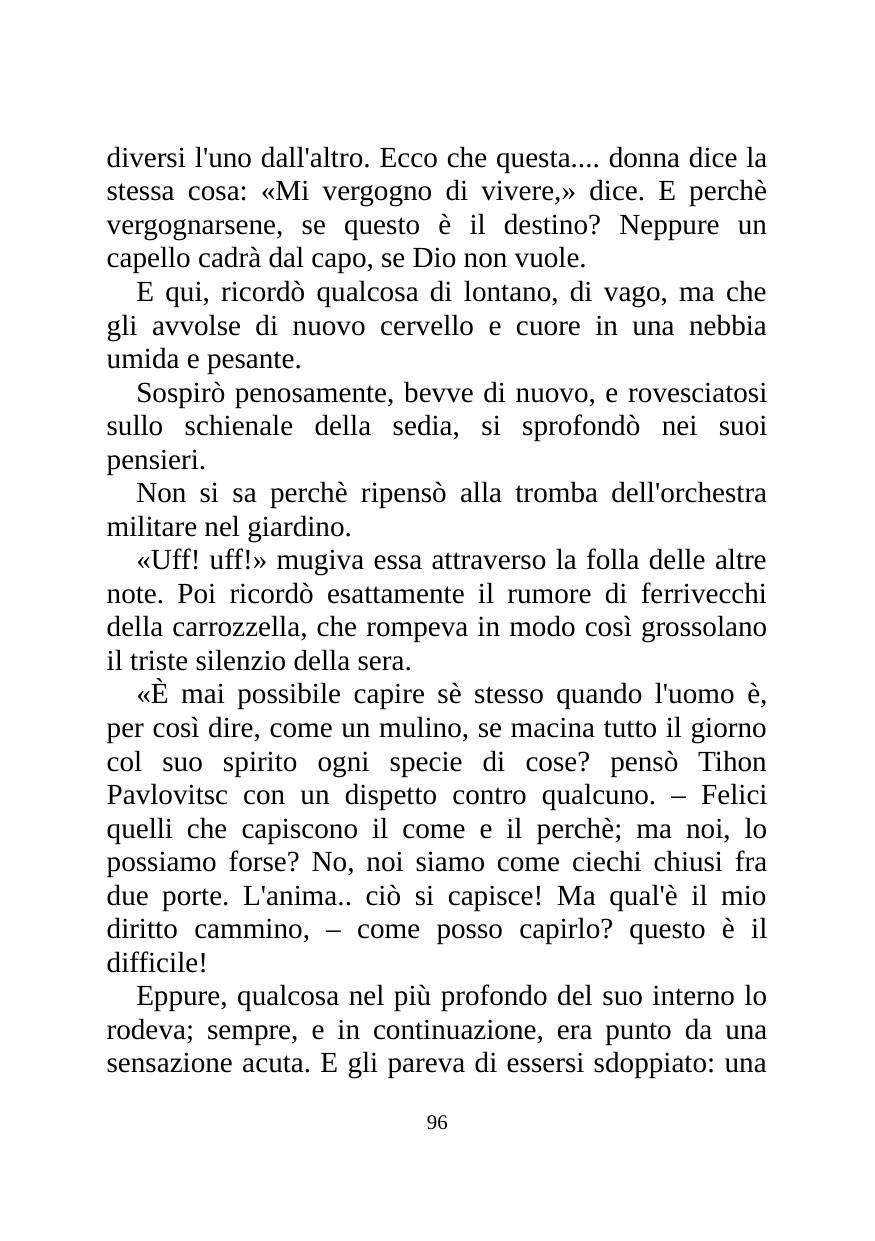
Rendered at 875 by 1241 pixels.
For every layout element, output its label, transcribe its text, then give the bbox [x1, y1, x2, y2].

text Non si sa perchè ripensò alla tromba dell'orchestra militare nel giardino. [106, 475, 768, 542]
text diversi l'uno dall'altro. Ecco che questa.... donna dice la stessa cosa: «Mi vergogno di vivere,» dice. E perchè vergognarsene, se questo è il destino? Neppure un capello cadrà dal capo, se Dio non vuole. [106, 140, 768, 274]
text Sospirò penosamente, bevve di nuovo, e rovesciatosi sullo schienale della sedia, si sprofondò nei suoi pensieri. [106, 375, 768, 475]
text E qui, ricordò qualcosa di lontano, di vago, ma che gli avvolse di nuovo cervello e cuore in una nebbia umida e pesante. [106, 274, 768, 375]
text «È mai possibile capire sè stesso quando l'uomo è, per così dire, come un mulino, se macina tutto il giorno col suo spirito ogni specie di cose? pensò Tihon Pavlovitsc con un dispetto contro qualcuno. – Felici quelli che capiscono il come e il perchè; ma noi, lo possiamo forse? No, noi siamo come ciechi chiusi fra due porte. L'anima.. ciò si capisce! Ma qual'è il mio diritto cammino, – come posso capirlo? questo è il difficile! [106, 677, 768, 978]
text Eppure, qualcosa nel più profondo del suo interno lo rodeva; sempre, e in continuazione, era punto da una sensazione acuta. E gli pareva di essersi sdoppiato: una [106, 978, 768, 1079]
text «Uff! uff!» mugiva essa attraverso la folla delle altre note. Poi ricordò esattamente il rumore di ferrivecchi della carrozzella, che rompeva in modo così grossolano il triste silenzio della sera. [106, 542, 768, 677]
